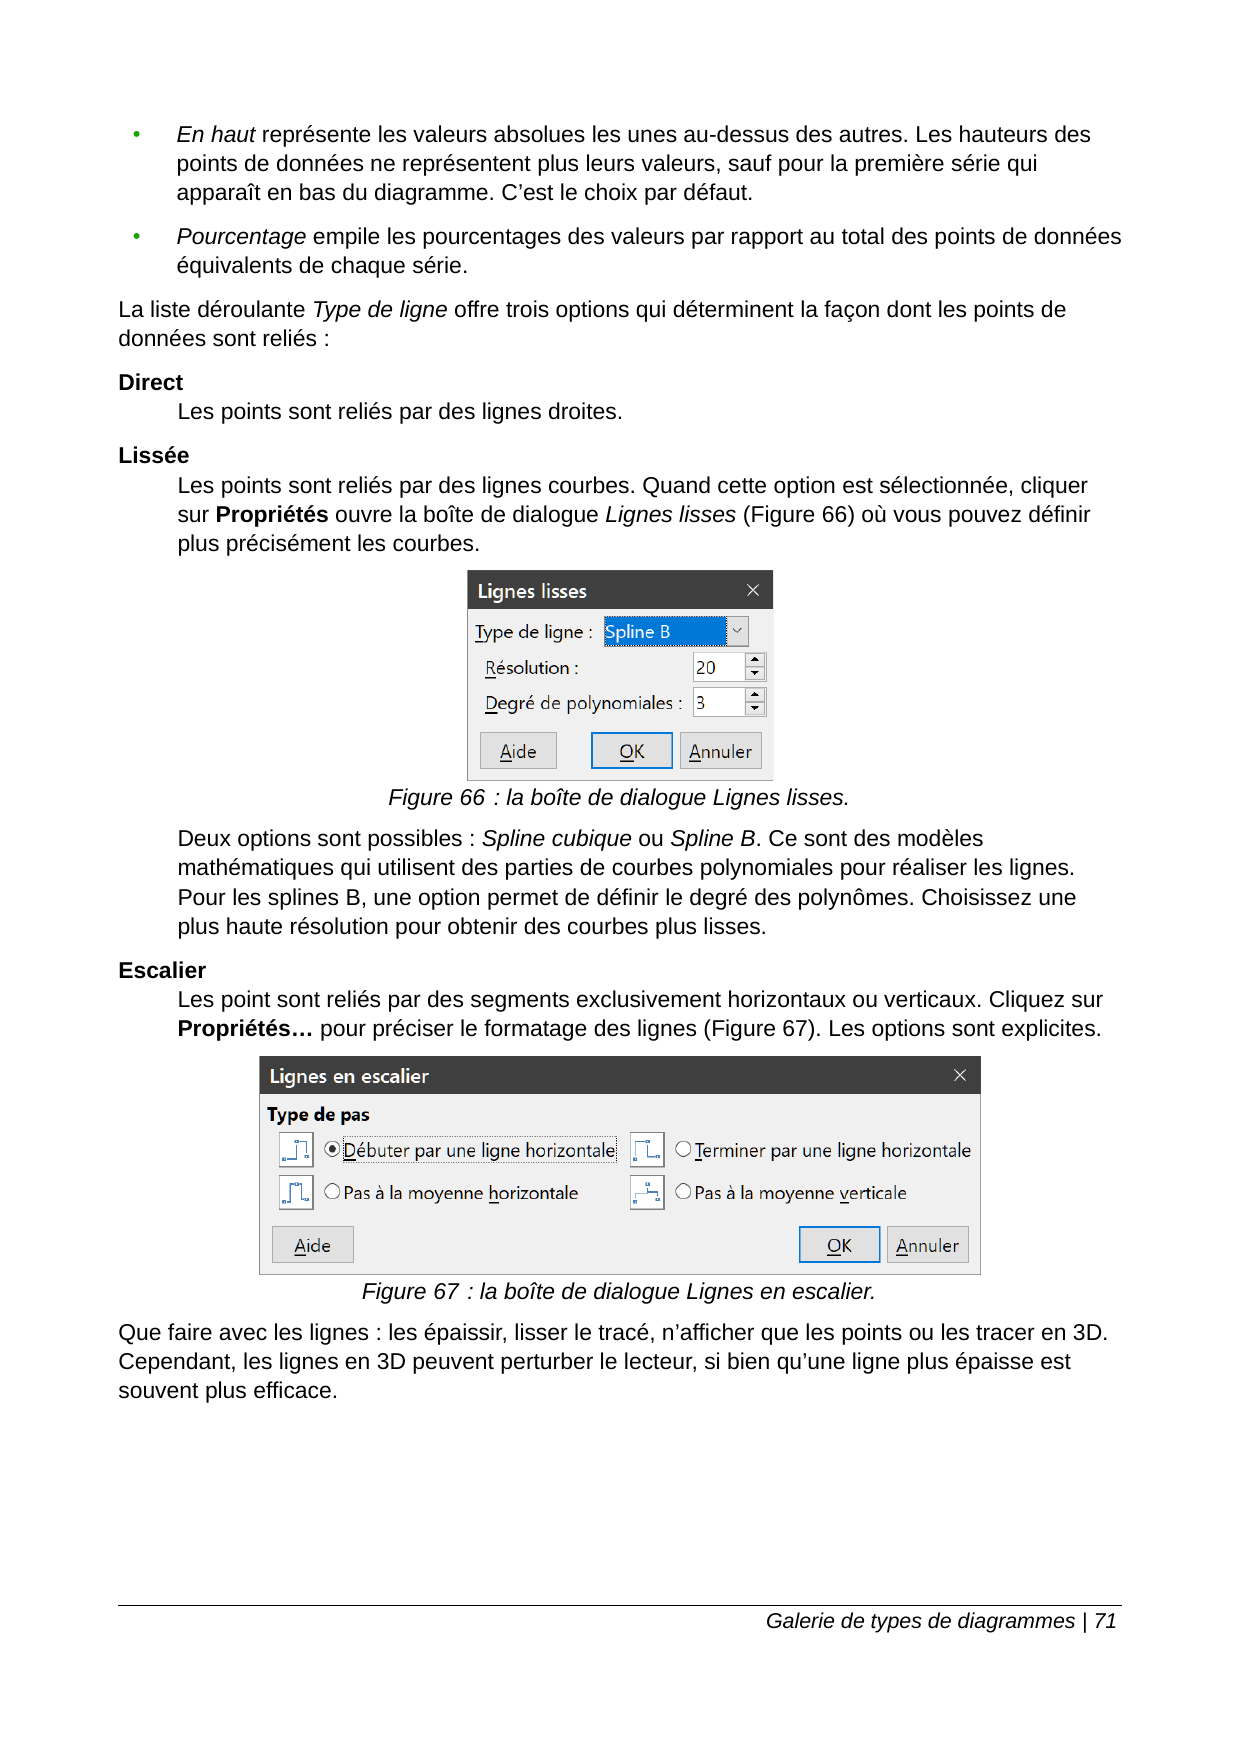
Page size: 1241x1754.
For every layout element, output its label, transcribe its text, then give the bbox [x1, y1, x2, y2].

text Que faire avec les lignes : les épaissir, lisser le tracé, n’afficher que les points ou les tracer en 3D. Cependant, les lignes en 3D peuvent perturber le lecteur, si bien qu’une ligne plus épaisse est souvent plus efficace. [118, 1316, 1122, 1404]
text Figure 67 : la boîte de dialogue Lignes en escalier. [118, 1275, 1122, 1304]
list Les point sont reliés par des segments exclusivement horizontaux ou verticaux. Cliquez sur Propriétés… pour préciser le formatage des lignes (Figure 67). Les options sont explicites. [177, 983, 1122, 1041]
picture [467, 570, 774, 781]
list Deux options sont possibles : Spline cubique ou Spline B. Ce sont des modèles mathématiques qui utilisent des parties de courbes polynomiales pour réaliser les lignes. Pour les splines B, une option permet de définir le degré des polynômes. Choisissez une plus haute résolution pour obtenir des courbes plus lisses. [177, 822, 1122, 939]
picture [259, 1056, 981, 1275]
list Les points sont reliés par des lignes droites. [177, 396, 1122, 425]
subtitle Escalier [118, 953, 1122, 983]
list Pourcentage empile les pourcentages des valeurs par rapport au total des points de données équivalents de chaque série. [133, 220, 1122, 278]
list Les points sont reliés par des lignes courbes. Quand cette option est sélectionnée, cliquer sur Propriétés ouvre la boîte de dialogue Lignes lisses (Figure 66) où vous pouvez définir plus précisément les courbes. [177, 469, 1122, 556]
subtitle Lissée [118, 439, 1122, 469]
text Figure 66 : la boîte de dialogue Lignes lisses. [118, 781, 1122, 811]
text La liste déroulante Type de ligne offre trois options qui déterminent la façon dont les points de données sont reliés : [118, 293, 1122, 351]
list En haut représente les valeurs absolues les unes au-dessus des autres. Les hauteurs des points de données ne représentent plus leurs valeurs, sauf pour la première série qui apparaît en bas du diagramme. C’est le choix par défaut. [133, 118, 1122, 206]
subtitle Direct [118, 366, 1122, 396]
